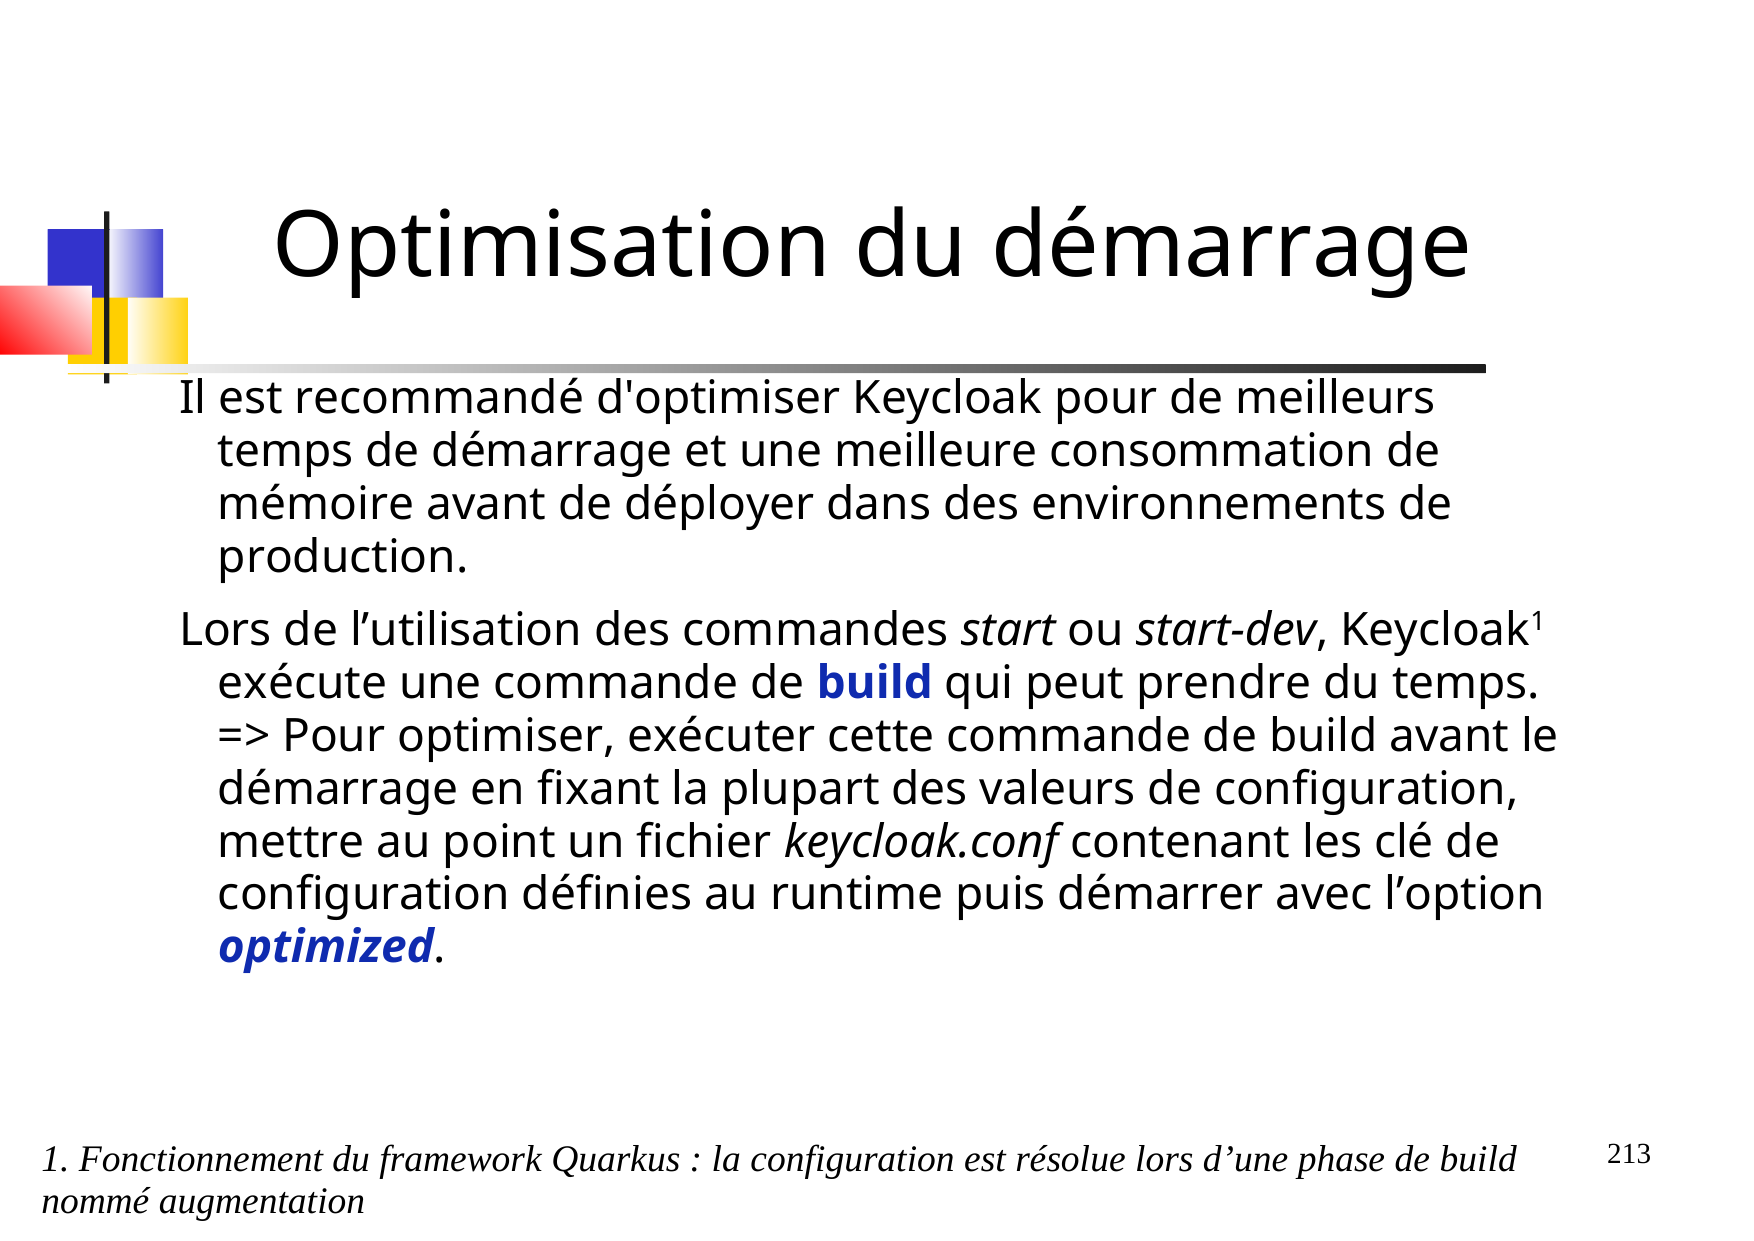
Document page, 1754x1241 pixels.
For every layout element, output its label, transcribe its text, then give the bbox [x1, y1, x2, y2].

text_box 1. Fonctionnement du framework Quarkus : la configuration est résolue lors d’une phase de build nommé augmentation [26, 1129, 1543, 1231]
title Optimisation du démarrage [179, 139, 1567, 351]
list Il est recommandé d'optimiser Keycloak pour de meilleurs temps de démarrage et une meilleure consommation de mémoire avant de déployer dans des environnements de production. Lors de l’utilisation des commandes start ou start-dev, Keycloak1 exécute une commande de build qui peut prendre du temps. => Pour optimiser, exécuter cette commande de build avant le démarrage en fixant la plupart des valeurs de configuration, mettre au point un fichier keycloak.conf contenant les clé de configuration définies au runtime puis démarrer avec l’option optimized. [179, 371, 1567, 1091]
